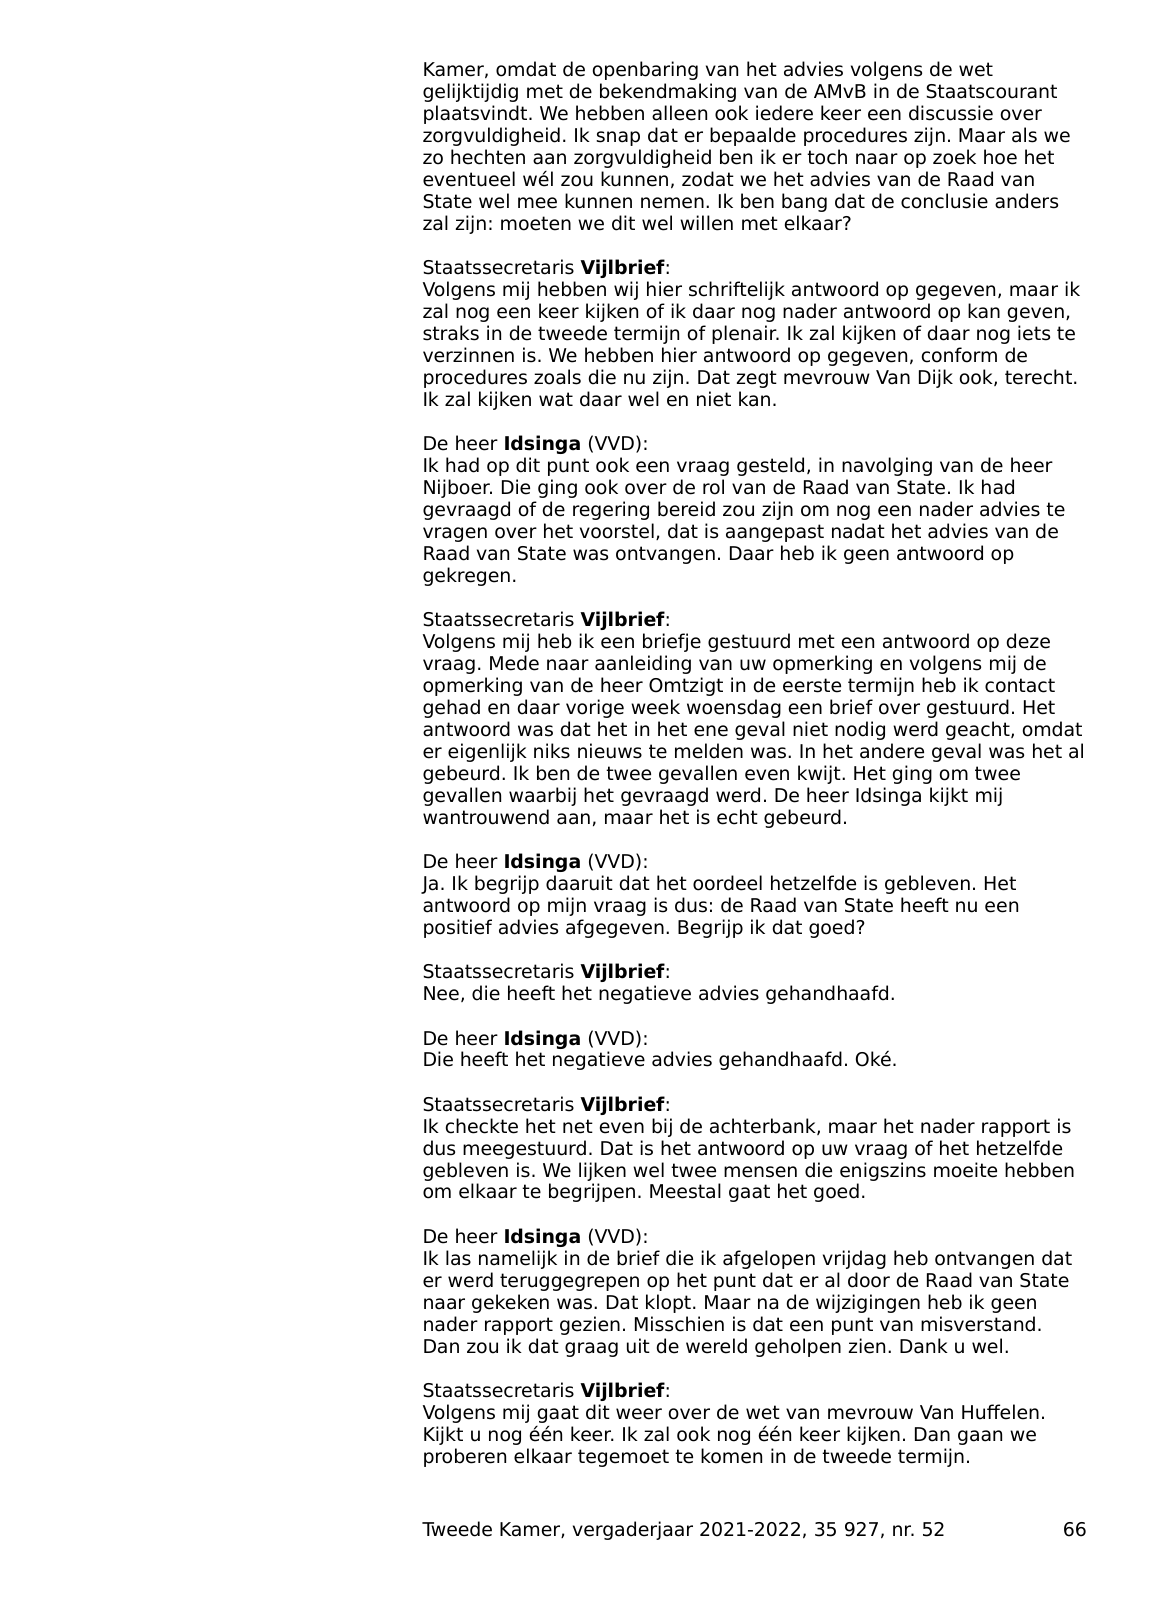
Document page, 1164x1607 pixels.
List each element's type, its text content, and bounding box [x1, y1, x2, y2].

text Volgens mij gaat dit weer over de wet van mevrouw Van Huffelen. Kijkt u nog één keer. Ik zal ook nog één keer kijken. Dan gaan we proberen elkaar tegemoet te komen in de tweede termijn. [422, 1402, 1087, 1468]
text De heer Idsinga (VVD): [422, 851, 1087, 873]
text Staatssecretaris Vijlbrief: [422, 609, 1087, 631]
text Staatssecretaris Vijlbrief: [422, 961, 1087, 983]
text Volgens mij hebben wij hier schriftelijk antwoord op gegeven, maar ik zal nog een keer kijken of ik daar nog nader antwoord op kan geven, straks in de tweede termijn of plenair. Ik zal kijken of daar nog iets te verzinnen is. We hebben hier antwoord op gegeven, conform de procedures zoals die nu zijn. Dat zegt mevrouw Van Dijk ook, terecht. Ik zal kijken wat daar wel en niet kan. [422, 279, 1087, 411]
text Kamer, omdat de openbaring van het advies volgens de wet gelijktijdig met de bekendmaking van de AMvB in de Staatscourant plaatsvindt. We hebben alleen ook iedere keer een discussie over zorgvuldigheid. Ik snap dat er bepaalde procedures zijn. Maar als we zo hechten aan zorgvuldigheid ben ik er toch naar op zoek hoe het eventueel wél zou kunnen, zodat we het advies van de Raad van State wel mee kunnen nemen. Ik ben bang dat de conclusie anders zal zijn: moeten we dit wel willen met elkaar? [422, 59, 1087, 235]
text Staatssecretaris Vijlbrief: [422, 1380, 1087, 1402]
text Ja. Ik begrijp daaruit dat het oordeel hetzelfde is gebleven. Het antwoord op mijn vraag is dus: de Raad van State heeft nu een positief advies afgegeven. Begrijp ik dat goed? [422, 873, 1087, 939]
text Ik had op dit punt ook een vraag gesteld, in navolging van de heer Nijboer. Die ging ook over de rol van de Raad van State. Ik had gevraagd of de regering bereid zou zijn om nog een nader advies te vragen over het voorstel, dat is aangepast nadat het advies van de Raad van State was ontvangen. Daar heb ik geen antwoord op gekregen. [422, 455, 1087, 587]
text Volgens mij heb ik een briefje gestuurd met een antwoord op deze vraag. Mede naar aanleiding van uw opmerking en volgens mij de opmerking van de heer Omtzigt in de eerste termijn heb ik contact gehad en daar vorige week woensdag een brief over gestuurd. Het antwoord was dat het in het ene geval niet nodig werd geacht, omdat er eigenlijk niks nieuws te melden was. In het andere geval was het al gebeurd. Ik ben de twee gevallen even kwijt. Het ging om twee gevallen waarbij het gevraagd werd. De heer Idsinga kijkt mij wantrouwend aan, maar het is echt gebeurd. [422, 631, 1087, 829]
text Staatssecretaris Vijlbrief: [422, 257, 1087, 279]
text Die heeft het negatieve advies gehandhaafd. Oké. [422, 1049, 1087, 1071]
text De heer Idsinga (VVD): [422, 1027, 1087, 1049]
text De heer Idsinga (VVD): [422, 1226, 1087, 1248]
text Ik checkte het net even bij de achterbank, maar het nader rapport is dus meegestuurd. Dat is het antwoord op uw vraag of het hetzelfde gebleven is. We lijken wel twee mensen die enigszins moeite hebben om elkaar te begrijpen. Meestal gaat het goed. [422, 1116, 1087, 1203]
text Staatssecretaris Vijlbrief: [422, 1093, 1087, 1116]
text De heer Idsinga (VVD): [422, 433, 1087, 455]
text Ik las namelijk in de brief die ik afgelopen vrijdag heb ontvangen dat er werd teruggegrepen op het punt dat er al door de Raad van State naar gekeken was. Dat klopt. Maar na de wijzigingen heb ik geen nader rapport gezien. Misschien is dat een punt van misverstand. Dan zou ik dat graag uit de wereld geholpen zien. Dank u wel. [422, 1248, 1087, 1357]
text Nee, die heeft het negatieve advies gehandhaafd. [422, 983, 1087, 1005]
